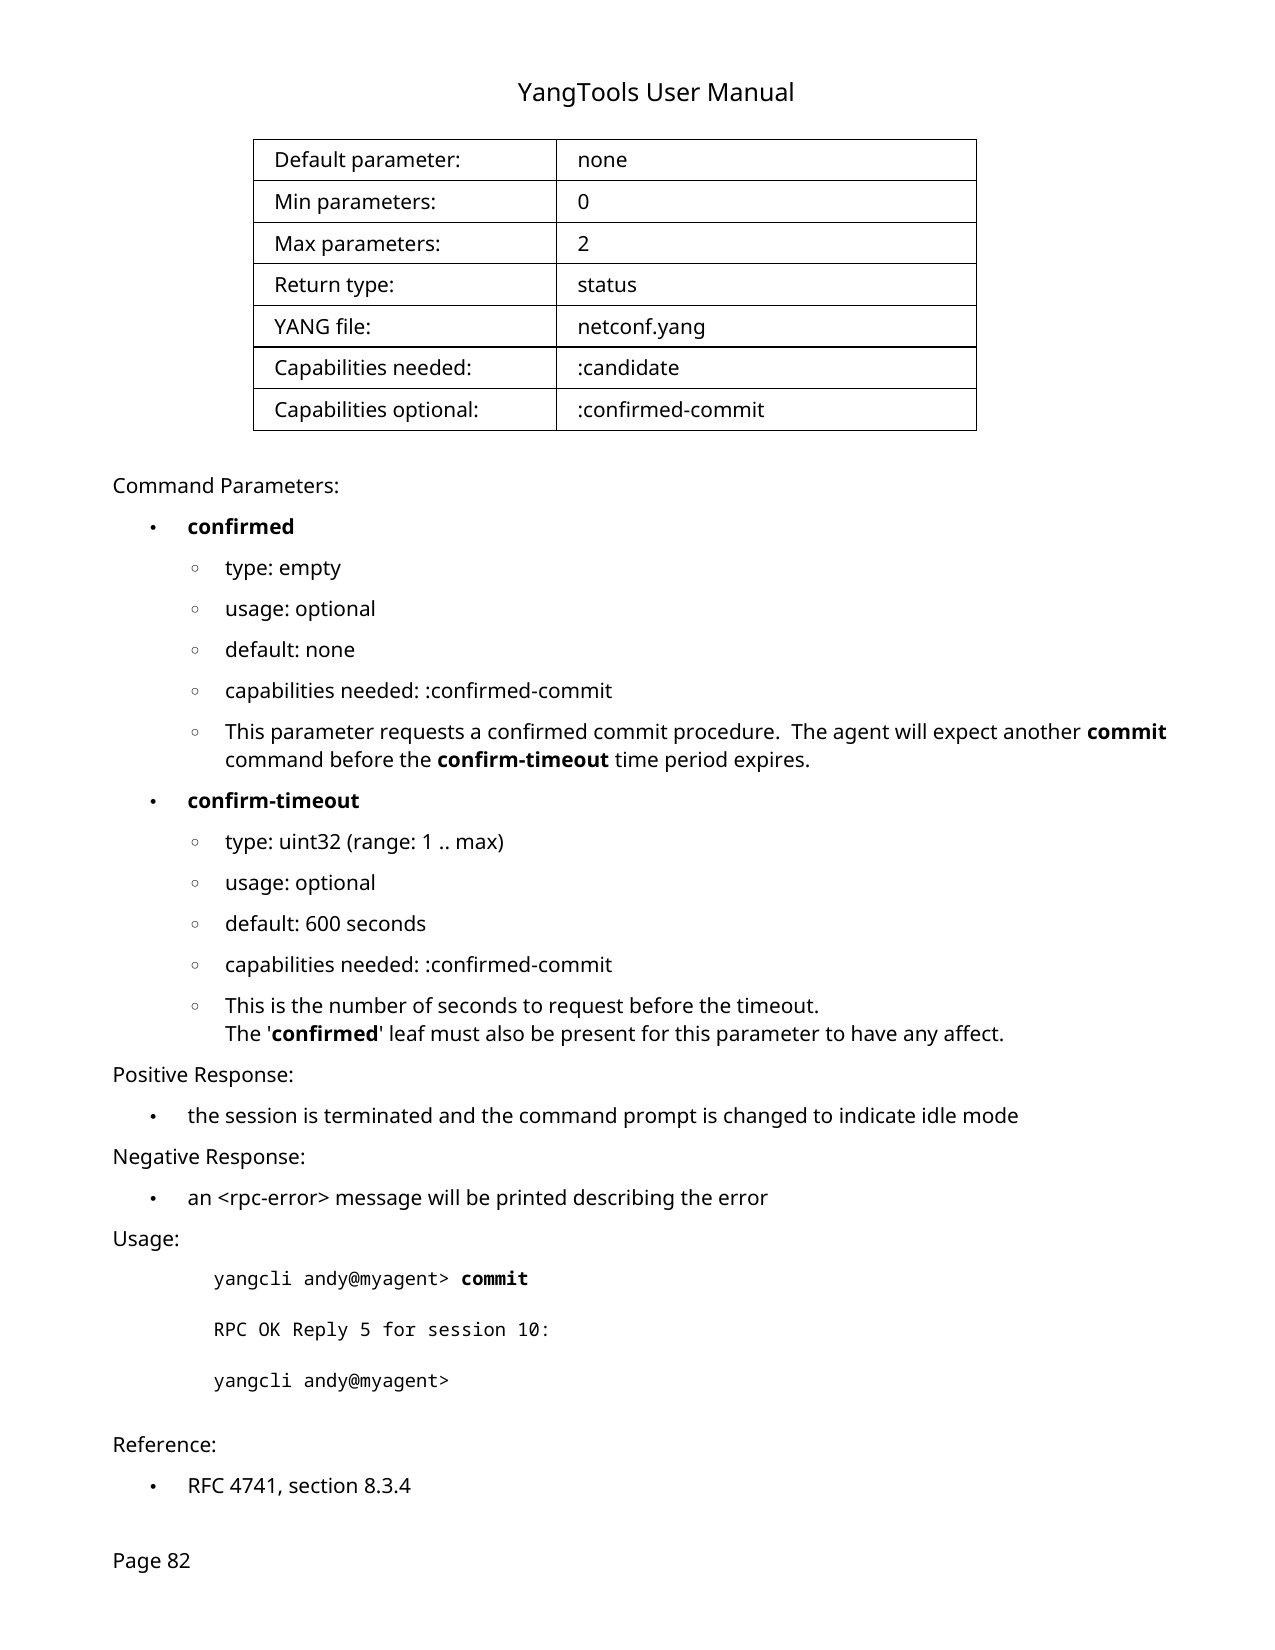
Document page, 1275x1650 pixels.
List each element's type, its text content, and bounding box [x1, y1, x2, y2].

list default: 600 seconds [187, 909, 1200, 938]
table_cell :candidate [557, 348, 976, 388]
list type: empty [187, 553, 1200, 582]
list capabilities needed: :confirmed-commit [187, 676, 1200, 704]
list confirmed [150, 512, 1200, 541]
table_cell 2 [557, 223, 976, 263]
text yangcli andy@myagent> commit RPC OK Reply 5 for session 10: yangcli andy@myagent> [139, 1265, 1200, 1418]
list usage: optional [187, 868, 1200, 897]
table_cell Capabilities optional: [254, 389, 556, 429]
list This parameter requests a confirmed commit procedure. The agent will expect another commit command before the confirm-timeout time period expires. [187, 717, 1200, 774]
table_cell Max parameters: [254, 223, 556, 263]
table_cell :confirmed-commit [557, 389, 976, 429]
text Command Parameters: [112, 471, 1200, 500]
text Negative Response: [112, 1142, 1200, 1171]
table_cell Default parameter: [254, 140, 556, 180]
list confirm-timeout [150, 786, 1200, 815]
list default: none [187, 635, 1200, 664]
text Reference: [112, 1430, 1200, 1459]
text Usage: [112, 1224, 1200, 1253]
table_cell status [557, 264, 976, 305]
list the session is terminated and the command prompt is changed to indicate idle mode [150, 1101, 1200, 1130]
list This is the number of seconds to request before the timeout. The 'confirmed' leaf must also be present for this parameter to have any affect. [187, 991, 1200, 1048]
text Positive Response: [112, 1061, 1200, 1089]
table_cell YANG file: [254, 306, 556, 346]
list RFC 4741, section 8.3.4 [150, 1471, 1200, 1500]
table_cell Min parameters: [254, 181, 556, 222]
list type: uint32 (range: 1 .. max) [187, 827, 1200, 856]
table_cell Return type: [254, 264, 556, 305]
table_cell netconf.yang [557, 306, 976, 346]
list usage: optional [187, 594, 1200, 623]
table_cell 0 [557, 181, 976, 222]
table_cell none [557, 140, 976, 180]
list an <rpc-error> message will be printed describing the error [150, 1183, 1200, 1212]
table_cell Capabilities needed: [254, 348, 556, 388]
list capabilities needed: :confirmed-commit [187, 950, 1200, 979]
